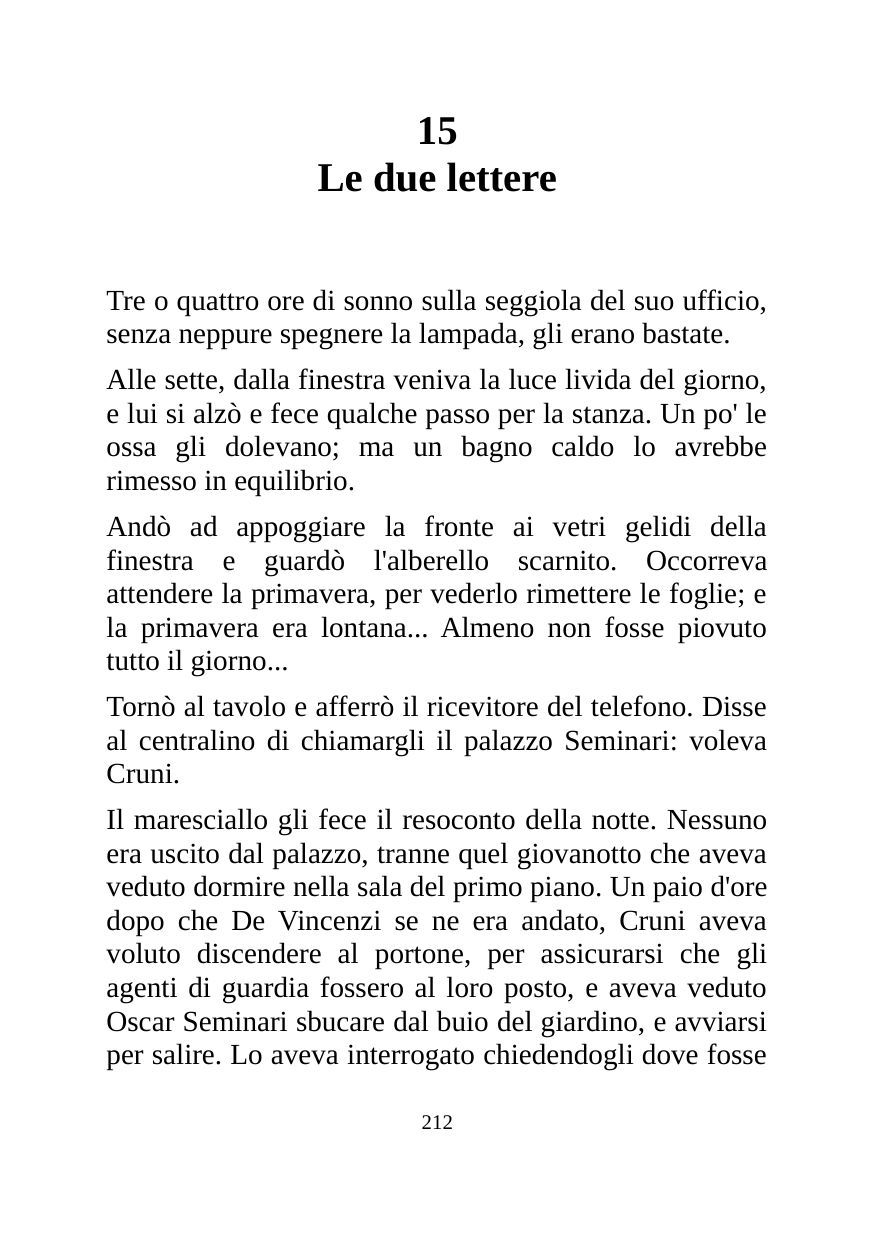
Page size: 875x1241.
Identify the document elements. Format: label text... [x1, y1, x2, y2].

text Tre o quattro ore di sonno sulla seggiola del suo ufficio, senza neppure spegnere la lampada, gli erano bastate. [106, 283, 768, 350]
text Andò ad appoggiare la fronte ai vetri gelidi della finestra e guardò l'alberello scarnito. Occorreva attendere la primavera, per vederlo rimettere le foglie; e la primavera era lontana... Almeno non fosse piovuto tutto il giorno... [106, 509, 768, 677]
text Il maresciallo gli fece il resoconto della notte. Nessuno era uscito dal palazzo, tranne quel giovanotto che aveva veduto dormire nella sala del primo piano. Un paio d'ore dopo che De Vincenzi se ne era andato, Cruni aveva voluto discendere al portone, per assicurarsi che gli agenti di guardia fossero al loro posto, e aveva veduto Oscar Seminari sbucare dal buio del giardino, e avviarsi per salire. Lo aveva interrogato chiedendogli dove fosse [106, 802, 768, 1071]
text Alle sette, dalla finestra veniva la luce livida del giorno, e lui si alzò e fece qualche passo per la stanza. Un po' le ossa gli dolevano; ma un bagno caldo lo avrebbe rimesso in equilibrio. [106, 362, 768, 497]
subtitle 15 Le due lettere [106, 106, 768, 200]
text Tornò al tavolo e afferrò il ricevitore del telefono. Disse al centralino di chiamargli il palazzo Seminari: voleva Cruni. [106, 689, 768, 790]
